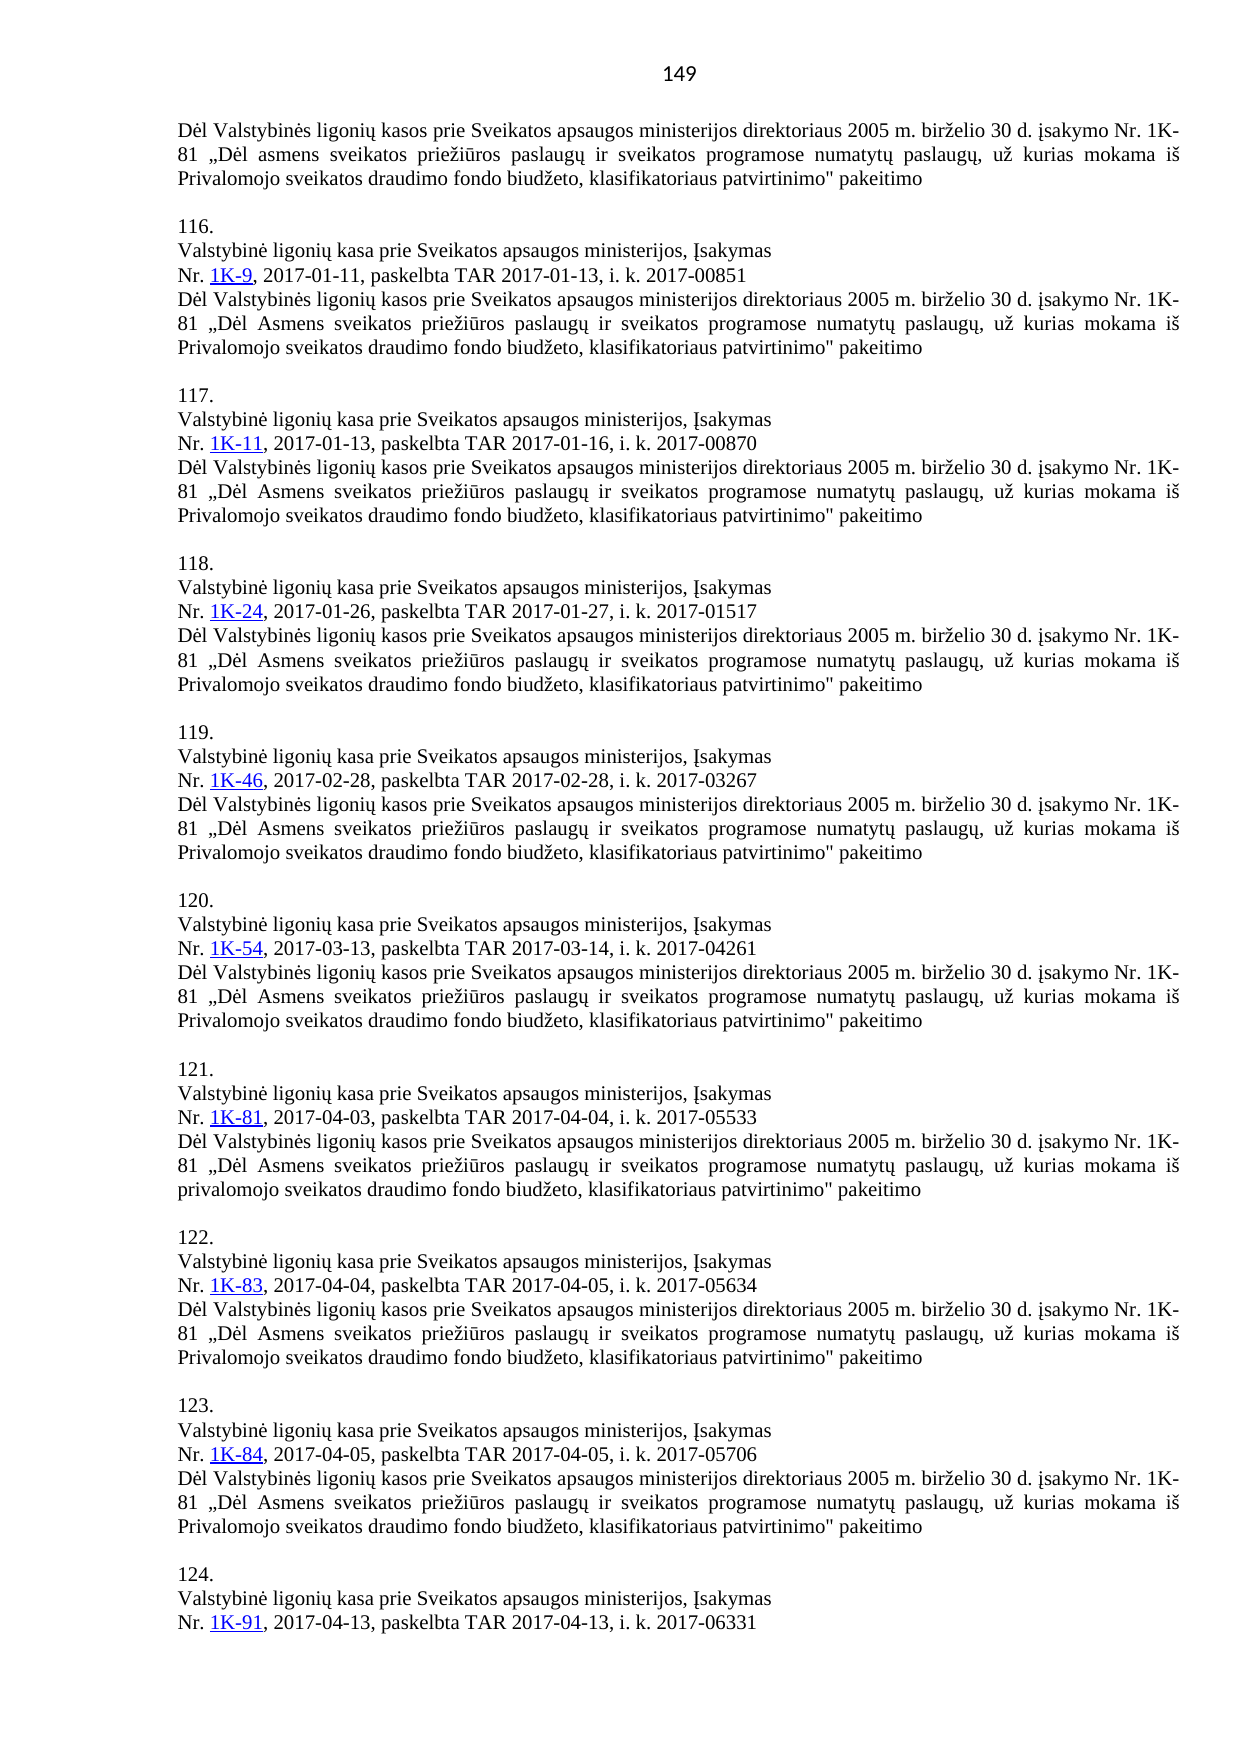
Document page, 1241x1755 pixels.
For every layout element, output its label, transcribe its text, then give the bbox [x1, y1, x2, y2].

text Dėl Valstybinės ligonių kasos prie Sveikatos apsaugos ministerijos direktoriaus 2005 m. birželio 30 d. įsakymo Nr. 1K-81 „Dėl Asmens sveikatos priežiūros paslaugų ir sveikatos programose numatytų paslaugų, už kurias mokama iš Privalomojo sveikatos draudimo fondo biudžeto, klasifikatoriaus patvirtinimo" pakeitimo [177, 455, 1181, 527]
text 119. [177, 720, 1181, 744]
text Nr. 1K-54, 2017-03-13, paskelbta TAR 2017-03-14, i. k. 2017-04261 [177, 936, 1181, 960]
text 117. [177, 383, 1181, 407]
text Valstybinė ligonių kasa prie Sveikatos apsaugos ministerijos, Įsakymas [177, 407, 1181, 431]
text Valstybinė ligonių kasa prie Sveikatos apsaugos ministerijos, Įsakymas [177, 575, 1181, 599]
text Dėl Valstybinės ligonių kasos prie Sveikatos apsaugos ministerijos direktoriaus 2005 m. birželio 30 d. įsakymo Nr. 1K-81 „Dėl Asmens sveikatos priežiūros paslaugų ir sveikatos programose numatytų paslaugų, už kurias mokama iš Privalomojo sveikatos draudimo fondo biudžeto, klasifikatoriaus patvirtinimo" pakeitimo [177, 1466, 1181, 1538]
text Nr. 1K-24, 2017-01-26, paskelbta TAR 2017-01-27, i. k. 2017-01517 [177, 599, 1181, 623]
text 123. [177, 1393, 1181, 1417]
text Valstybinė ligonių kasa prie Sveikatos apsaugos ministerijos, Įsakymas [177, 912, 1181, 936]
text 118. [177, 551, 1181, 575]
text Nr. 1K-81, 2017-04-03, paskelbta TAR 2017-04-04, i. k. 2017-05533 [177, 1105, 1181, 1129]
text Dėl Valstybinės ligonių kasos prie Sveikatos apsaugos ministerijos direktoriaus 2005 m. birželio 30 d. įsakymo Nr. 1K-81 „Dėl Asmens sveikatos priežiūros paslaugų ir sveikatos programose numatytų paslaugų, už kurias mokama iš Privalomojo sveikatos draudimo fondo biudžeto, klasifikatoriaus patvirtinimo" pakeitimo [177, 287, 1181, 359]
text Valstybinė ligonių kasa prie Sveikatos apsaugos ministerijos, Įsakymas [177, 744, 1181, 768]
text Valstybinė ligonių kasa prie Sveikatos apsaugos ministerijos, Įsakymas [177, 1417, 1181, 1442]
text Nr. 1K-83, 2017-04-04, paskelbta TAR 2017-04-05, i. k. 2017-05634 [177, 1273, 1181, 1297]
text 122. [177, 1225, 1181, 1249]
text 124. [177, 1562, 1181, 1586]
text Valstybinė ligonių kasa prie Sveikatos apsaugos ministerijos, Įsakymas [177, 238, 1181, 262]
text Dėl Valstybinės ligonių kasos prie Sveikatos apsaugos ministerijos direktoriaus 2005 m. birželio 30 d. įsakymo Nr. 1K-81 „Dėl Asmens sveikatos priežiūros paslaugų ir sveikatos programose numatytų paslaugų, už kurias mokama iš Privalomojo sveikatos draudimo fondo biudžeto, klasifikatoriaus patvirtinimo" pakeitimo [177, 792, 1181, 864]
text Nr. 1K-46, 2017-02-28, paskelbta TAR 2017-02-28, i. k. 2017-03267 [177, 768, 1181, 792]
text 121. [177, 1057, 1181, 1081]
text Nr. 1K-91, 2017-04-13, paskelbta TAR 2017-04-13, i. k. 2017-06331 [177, 1610, 1181, 1634]
text Dėl Valstybinės ligonių kasos prie Sveikatos apsaugos ministerijos direktoriaus 2005 m. birželio 30 d. įsakymo Nr. 1K-81 „Dėl Asmens sveikatos priežiūros paslaugų ir sveikatos programose numatytų paslaugų, už kurias mokama iš Privalomojo sveikatos draudimo fondo biudžeto, klasifikatoriaus patvirtinimo" pakeitimo [177, 623, 1181, 696]
text Nr. 1K-11, 2017-01-13, paskelbta TAR 2017-01-16, i. k. 2017-00870 [177, 431, 1181, 455]
text Dėl Valstybinės ligonių kasos prie Sveikatos apsaugos ministerijos direktoriaus 2005 m. birželio 30 d. įsakymo Nr. 1K-81 „Dėl asmens sveikatos priežiūros paslaugų ir sveikatos programose numatytų paslaugų, už kurias mokama iš Privalomojo sveikatos draudimo fondo biudžeto, klasifikatoriaus patvirtinimo" pakeitimo [177, 118, 1181, 190]
text Valstybinė ligonių kasa prie Sveikatos apsaugos ministerijos, Įsakymas [177, 1081, 1181, 1105]
text Nr. 1K-84, 2017-04-05, paskelbta TAR 2017-04-05, i. k. 2017-05706 [177, 1442, 1181, 1466]
text 116. [177, 214, 1181, 238]
text Valstybinė ligonių kasa prie Sveikatos apsaugos ministerijos, Įsakymas [177, 1586, 1181, 1610]
text Nr. 1K-9, 2017-01-11, paskelbta TAR 2017-01-13, i. k. 2017-00851 [177, 262, 1181, 287]
text Dėl Valstybinės ligonių kasos prie Sveikatos apsaugos ministerijos direktoriaus 2005 m. birželio 30 d. įsakymo Nr. 1K-81 „Dėl Asmens sveikatos priežiūros paslaugų ir sveikatos programose numatytų paslaugų, už kurias mokama iš Privalomojo sveikatos draudimo fondo biudžeto, klasifikatoriaus patvirtinimo" pakeitimo [177, 960, 1181, 1032]
text Dėl Valstybinės ligonių kasos prie Sveikatos apsaugos ministerijos direktoriaus 2005 m. birželio 30 d. įsakymo Nr. 1K-81 „Dėl Asmens sveikatos priežiūros paslaugų ir sveikatos programose numatytų paslaugų, už kurias mokama iš Privalomojo sveikatos draudimo fondo biudžeto, klasifikatoriaus patvirtinimo" pakeitimo [177, 1297, 1181, 1369]
text 120. [177, 888, 1181, 912]
text Dėl Valstybinės ligonių kasos prie Sveikatos apsaugos ministerijos direktoriaus 2005 m. birželio 30 d. įsakymo Nr. 1K-81 „Dėl Asmens sveikatos priežiūros paslaugų ir sveikatos programose numatytų paslaugų, už kurias mokama iš privalomojo sveikatos draudimo fondo biudžeto, klasifikatoriaus patvirtinimo" pakeitimo [177, 1129, 1181, 1201]
text Valstybinė ligonių kasa prie Sveikatos apsaugos ministerijos, Įsakymas [177, 1249, 1181, 1273]
